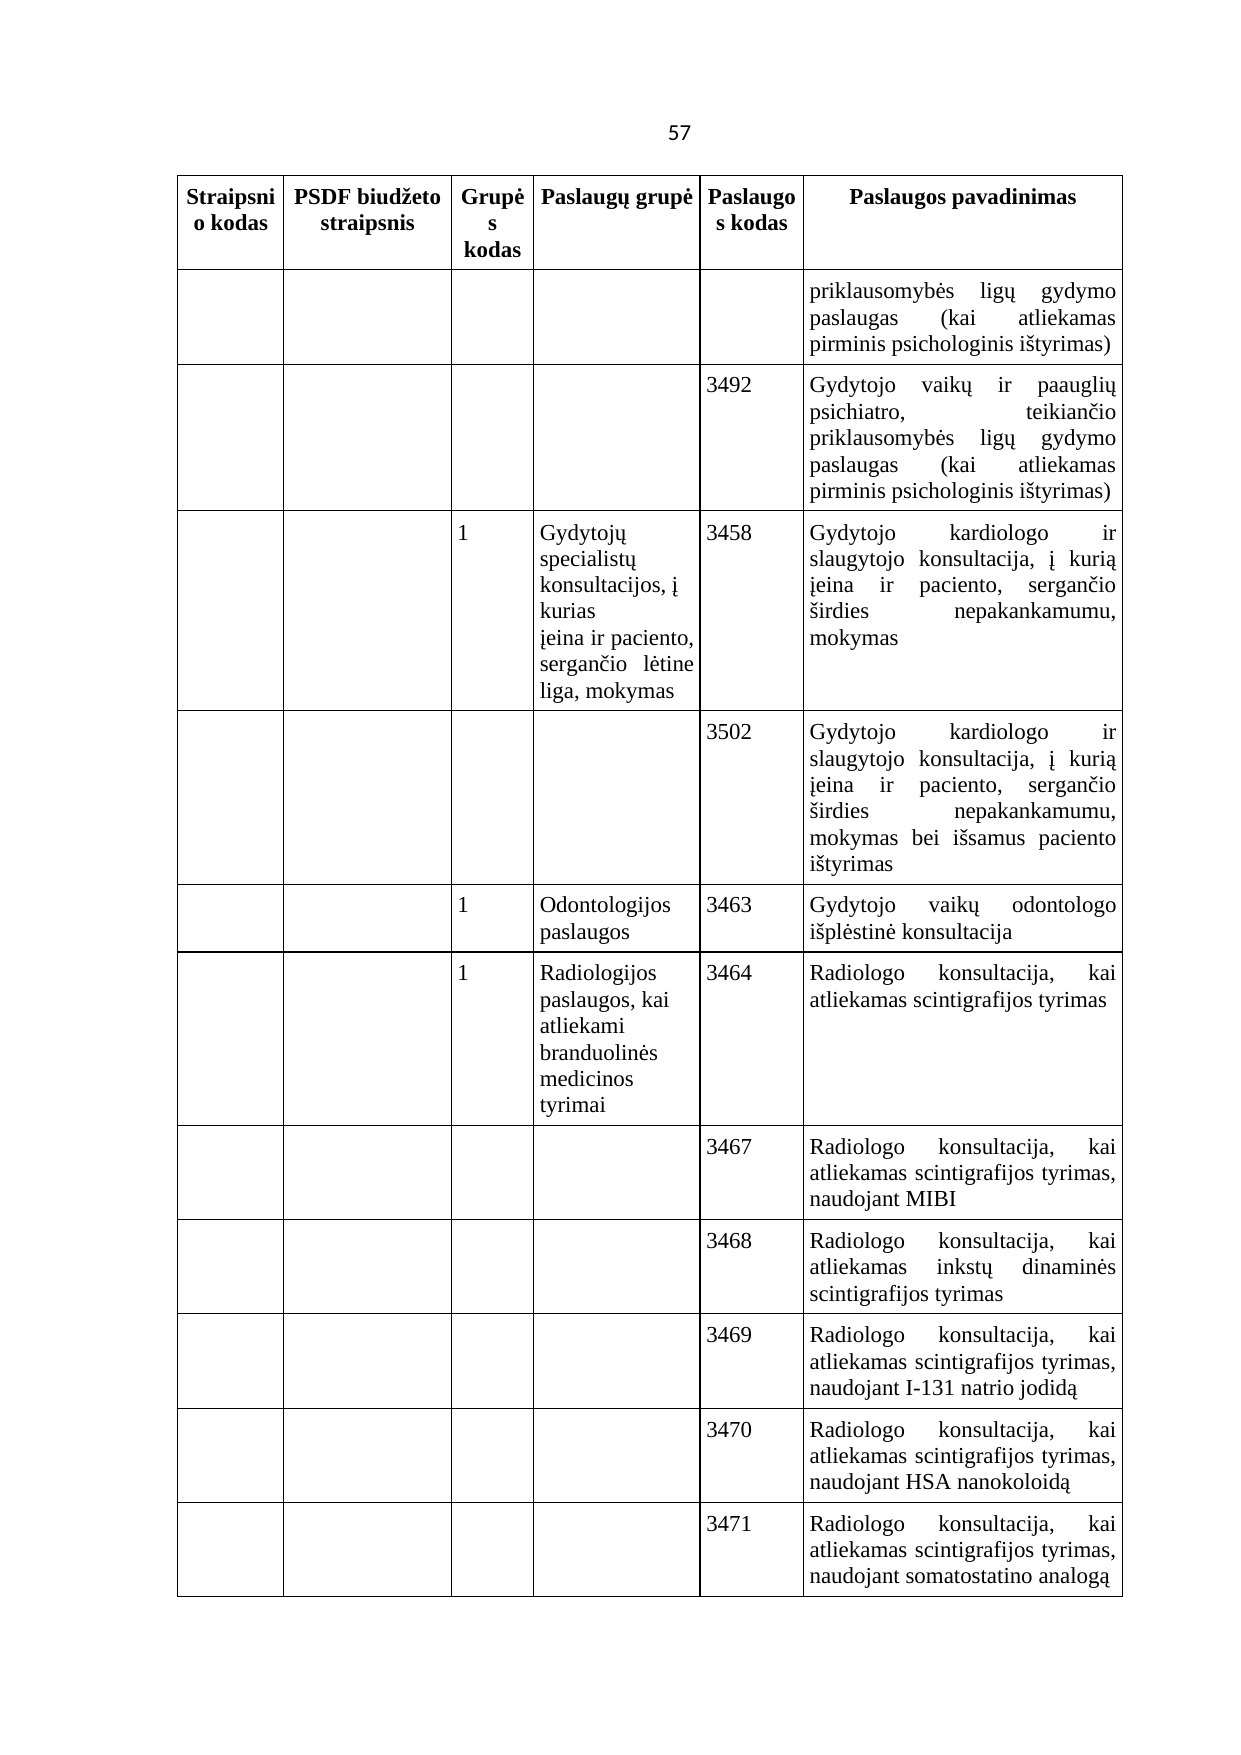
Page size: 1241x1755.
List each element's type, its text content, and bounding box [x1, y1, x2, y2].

table_cell [534, 1314, 699, 1407]
table_cell [534, 1220, 699, 1313]
table_cell priklausomybės ligų gydymo paslaugas (kai atliekamas pirminis psichologinis ištyrimas) [804, 270, 1122, 363]
table_cell 3502 [701, 711, 803, 883]
table_cell [284, 1126, 451, 1219]
table_cell [452, 270, 533, 363]
table_header Paslaugų grupė [534, 176, 699, 269]
table_cell [284, 953, 451, 1125]
table_cell [534, 1126, 699, 1219]
table_cell 3467 [701, 1126, 803, 1219]
table_cell Gydytojo kardiologo ir slaugytojo konsultacija, į kurią įeina ir paciento, sergančio širdies nepakankamumu, mokymas [804, 511, 1122, 710]
table_cell [284, 511, 451, 710]
table_cell 1 [452, 885, 533, 951]
table_cell [178, 885, 283, 951]
table_cell 3470 [701, 1409, 803, 1502]
table_cell [284, 1314, 451, 1407]
table_header Paslaugos kodas [701, 176, 803, 269]
table_header Paslaugos pavadinimas [804, 176, 1122, 269]
table_cell [178, 511, 283, 710]
table_cell 1 [452, 953, 533, 1125]
table_cell Odontologijos paslaugos [534, 885, 699, 951]
table_cell Radiologo konsultacija, kai atliekamas scintigrafijos tyrimas, naudojant I-131 natrio jodidą [804, 1314, 1122, 1407]
table_cell Gydytojo kardiologo ir slaugytojo konsultacija, į kurią įeina ir paciento, sergančio širdies nepakankamumu, mokymas bei išsamus paciento ištyrimas [804, 711, 1122, 883]
table_cell [284, 1220, 451, 1313]
table_cell [178, 365, 283, 510]
table_cell Gydytojų specialistų konsultacijos, į kurias įeina ir paciento, sergančio lėtine liga, mokymas [534, 511, 699, 710]
table_cell Radiologo konsultacija, kai atliekamas scintigrafijos tyrimas, naudojant HSA nanokoloidą [804, 1409, 1122, 1502]
table_cell [452, 1314, 533, 1407]
table_cell [452, 1126, 533, 1219]
table_cell Radiologijos paslaugos, kai atliekami branduolinės medicinos tyrimai [534, 953, 699, 1125]
table_cell Gydytojo vaikų odontologo išplėstinė konsultacija [804, 885, 1122, 951]
table_cell [534, 1503, 699, 1596]
table_cell Radiologo konsultacija, kai atliekamas inkstų dinaminės scintigrafijos tyrimas [804, 1220, 1122, 1313]
table_cell [178, 1314, 283, 1407]
table_cell 3471 [701, 1503, 803, 1596]
table_cell Radiologo konsultacija, kai atliekamas scintigrafijos tyrimas, naudojant somatostatino analogą [804, 1503, 1122, 1596]
table_cell [178, 1126, 283, 1219]
table_cell [178, 953, 283, 1125]
table_cell [701, 270, 803, 363]
table_cell [452, 1503, 533, 1596]
table_cell [178, 270, 283, 363]
table_cell [452, 365, 533, 510]
table_cell [284, 885, 451, 951]
table_cell [452, 1409, 533, 1502]
table_cell 3464 [701, 953, 803, 1125]
table_cell [178, 1220, 283, 1313]
table_cell [534, 270, 699, 363]
table_cell Radiologo konsultacija, kai atliekamas scintigrafijos tyrimas, naudojant MIBI [804, 1126, 1122, 1219]
table_cell [452, 711, 533, 883]
table_cell 3463 [701, 885, 803, 951]
table_header PSDF biudžeto straipsnis [284, 176, 451, 269]
table_cell [284, 1409, 451, 1502]
table_cell 3469 [701, 1314, 803, 1407]
table_cell Gydytojo vaikų ir paauglių psichiatro, teikiančio priklausomybės ligų gydymo paslaugas (kai atliekamas pirminis psichologinis ištyrimas) [804, 365, 1122, 510]
table_cell [178, 711, 283, 883]
table_cell [284, 365, 451, 510]
table_cell [284, 711, 451, 883]
table_header Straipsnio kodas [178, 176, 283, 269]
table_cell [178, 1503, 283, 1596]
table_cell [284, 270, 451, 363]
table_cell 1 [452, 511, 533, 710]
table_cell [178, 1409, 283, 1502]
table_cell [534, 365, 699, 510]
table_cell 3458 [701, 511, 803, 710]
table_cell [452, 1220, 533, 1313]
table_cell Radiologo konsultacija, kai atliekamas scintigrafijos tyrimas [804, 953, 1122, 1125]
table_header Grupės kodas [452, 176, 533, 269]
table_cell [534, 1409, 699, 1502]
table_cell [534, 711, 699, 883]
table_cell 3468 [701, 1220, 803, 1313]
table_cell 3492 [701, 365, 803, 510]
table_cell [284, 1503, 451, 1596]
